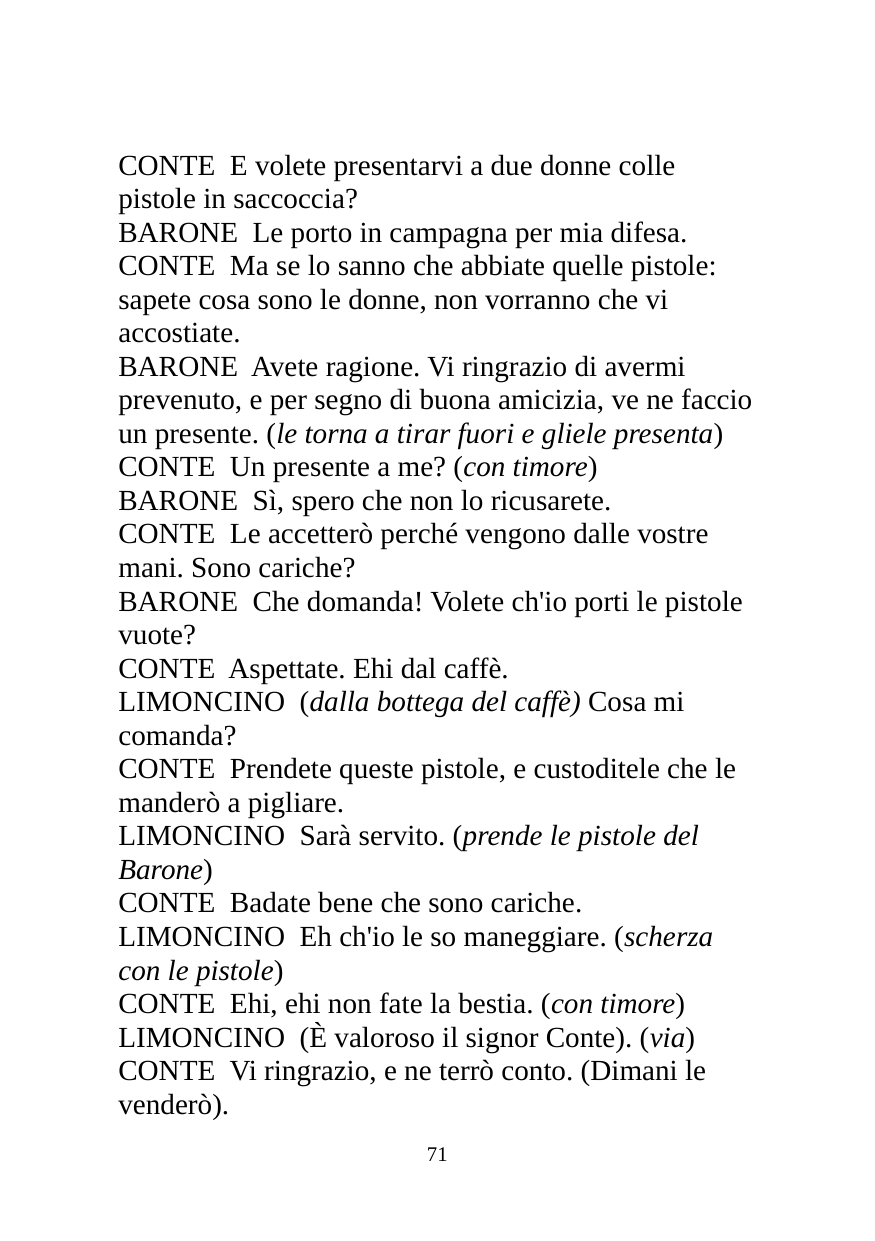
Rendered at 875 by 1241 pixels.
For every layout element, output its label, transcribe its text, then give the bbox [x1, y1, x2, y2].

text CONTE Badate bene che sono cariche. [118, 886, 756, 919]
text BARONE Sì, spero che non lo ricusarete. [118, 483, 756, 517]
text BARONE Le porto in campagna per mia difesa. [118, 215, 756, 248]
text LIMONCINO (dalla bottega del caffè) Cosa mi comanda? [118, 684, 756, 751]
text CONTE Le accetterò perché vengono dalle vostre mani. Sono cariche? [118, 517, 756, 584]
text CONTE Prendete queste pistole, e custoditele che le manderò a pigliare. [118, 751, 756, 818]
text BARONE Avete ragione. Vi ringrazio di avermi prevenuto, e per segno di buona amicizia, ve ne faccio un presente. (le torna a tirar fuori e gliele presenta) [118, 349, 756, 449]
text CONTE Ehi, ehi non fate la bestia. (con timore) [118, 986, 756, 1020]
text LIMONCINO Eh ch'io le so maneggiare. (scherza con le pistole) [118, 919, 756, 986]
text LIMONCINO (È valoroso il signor Conte). (via) [118, 1020, 756, 1053]
text CONTE Un presente a me? (con timore) [118, 449, 756, 483]
text CONTE Ma se lo sanno che abbiate quelle pistole: sapete cosa sono le donne, non vorranno che vi accostiate. [118, 248, 756, 349]
text CONTE Aspettate. Ehi dal caffè. [118, 651, 756, 684]
text CONTE E volete presentarvi a due donne colle pistole in saccoccia? [118, 148, 756, 215]
text LIMONCINO Sarà servito. (prende le pistole del Barone) [118, 818, 756, 886]
text BARONE Che domanda! Volete ch'io porti le pistole vuote? [118, 584, 756, 651]
text CONTE Vi ringrazio, e ne terrò conto. (Dimani le venderò). [118, 1053, 756, 1120]
